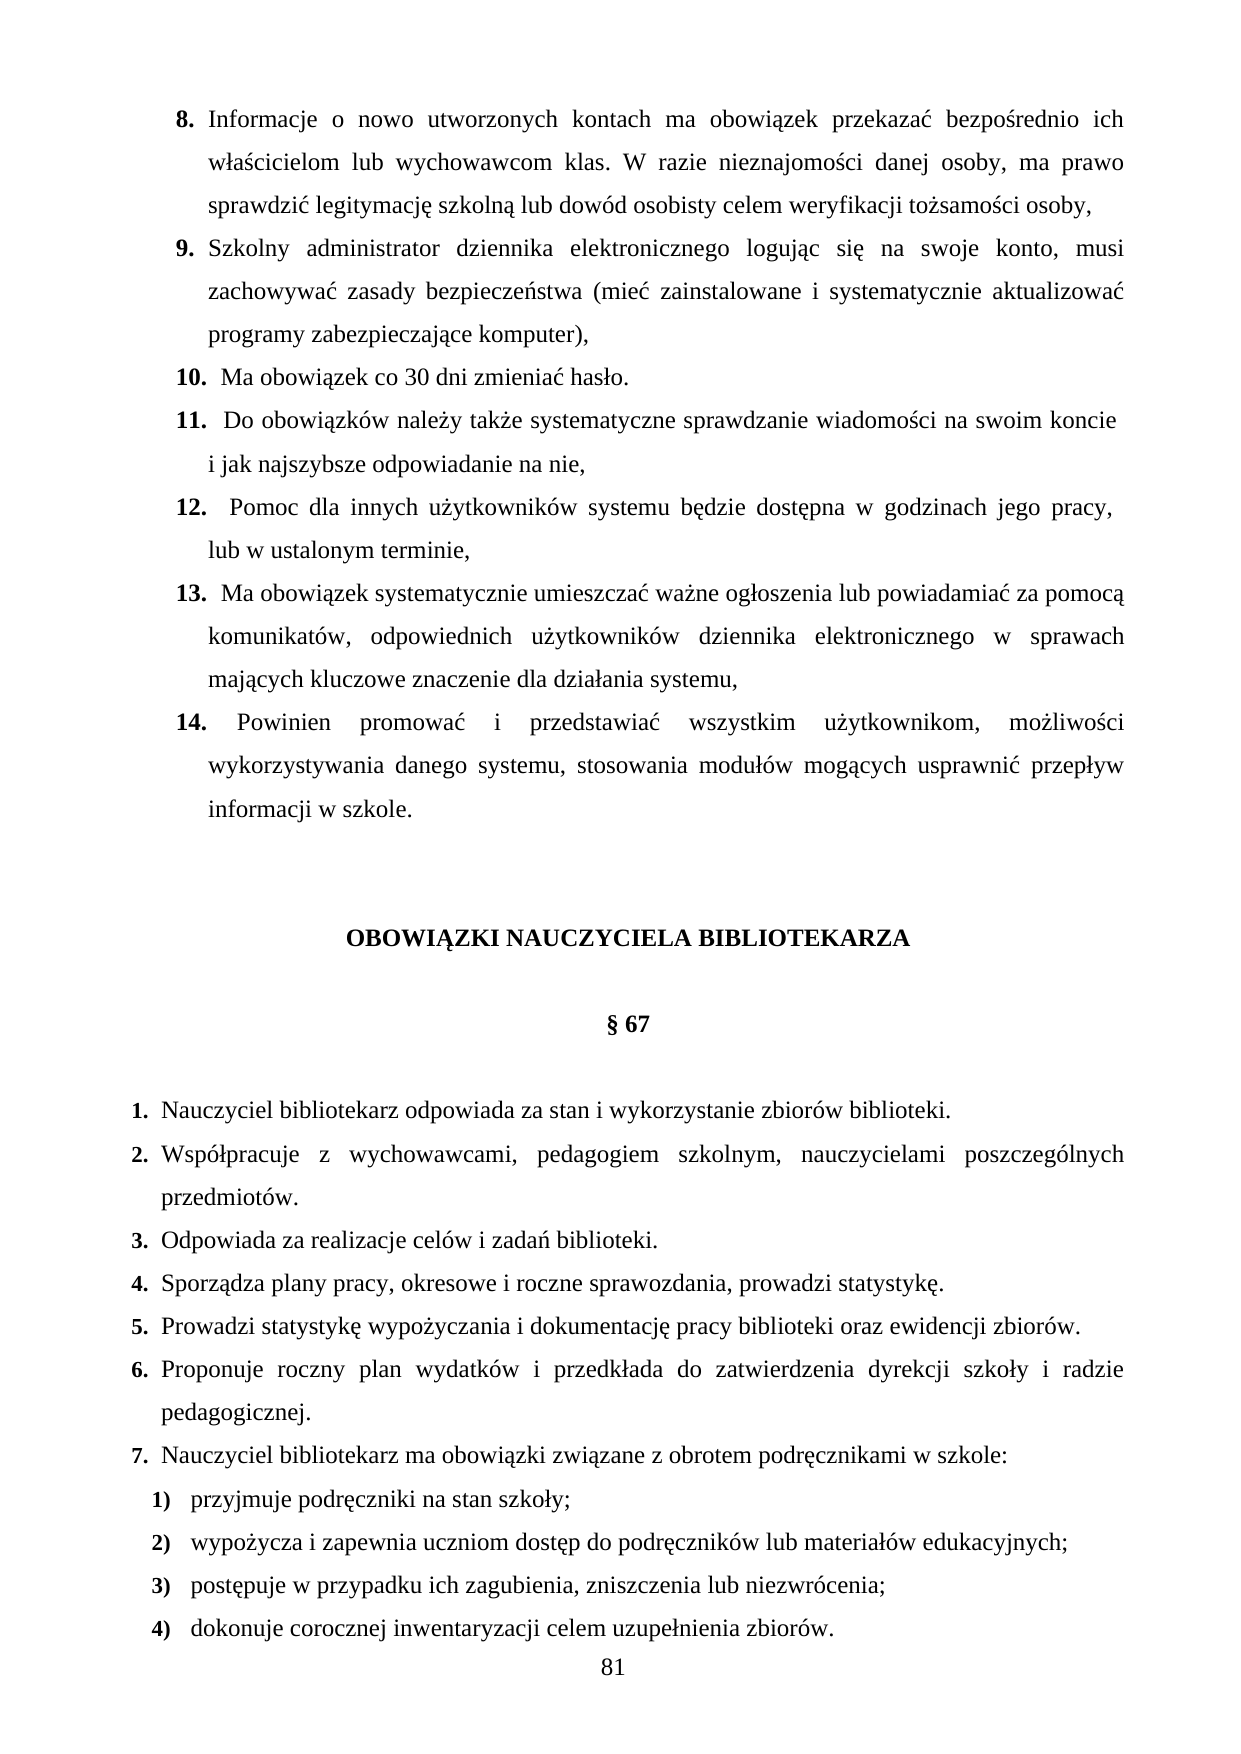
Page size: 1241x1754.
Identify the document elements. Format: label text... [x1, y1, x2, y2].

list Ma obowiązek systematycznie umieszczać ważne ogłoszenia lub powiadamiać za pomocą komunikatów, odpowiednich użytkowników dziennika elektronicznego w sprawach mających kluczowe znaczenie dla działania systemu, [176, 578, 1125, 693]
list Sporządza plany pracy, okresowe i roczne sprawozdania, prowadzi statystykę. [131, 1268, 1125, 1297]
list postępuje w przypadku ich zagubienia, zniszczenia lub niezwrócenia; [161, 1570, 1125, 1599]
list Współpracuje z wychowawcami, pedagogiem szkolnym, nauczycielami poszczególnych przedmiotów. [131, 1139, 1125, 1211]
list Odpowiada za realizacje celów i zadań biblioteki. [131, 1225, 1125, 1254]
list Powinien promować i przedstawiać wszystkim użytkownikom, możliwości wykorzystywania danego systemu, stosowania modułów mogących usprawnić przepływ informacji w szkole. [176, 707, 1125, 822]
text OBOWIĄZKI NAUCZYCIELA BIBLIOTEKARZA [131, 880, 1125, 952]
list Szkolny administrator dziennika elektronicznego logując się na swoje konto, musi zachowywać zasady bezpieczeństwa (mieć zainstalowane i systematycznie aktualizować programy zabezpieczające komputer), [176, 233, 1125, 348]
text § 67 [131, 1009, 1125, 1038]
list Proponuje roczny plan wydatków i przedkłada do zatwierdzenia dyrekcji szkoły i radzie pedagogicznej. [131, 1354, 1125, 1426]
list przyjmuje podręczniki na stan szkoły; [161, 1484, 1125, 1512]
list Pomoc dla innych użytkowników systemu będzie dostępna w godzinach jego pracy, lub w ustalonym terminie, [176, 492, 1125, 564]
list wypożycza i zapewnia uczniom dostęp do podręczników lub materiałów edukacyjnych; [161, 1527, 1125, 1556]
list Nauczyciel bibliotekarz odpowiada za stan i wykorzystanie zbiorów biblioteki. [131, 1096, 1125, 1124]
list Informacje o nowo utworzonych kontach ma obowiązek przekazać bezpośrednio ich właścicielom lub wychowawcom klas. W razie nieznajomości danej osoby, ma prawo sprawdzić legitymację szkolną lub dowód osobisty celem weryfikacji tożsamości osoby, [176, 104, 1125, 219]
list dokonuje corocznej inwentaryzacji celem uzupełnienia zbiorów. [161, 1613, 1125, 1642]
list Prowadzi statystykę wypożyczania i dokumentację pracy biblioteki oraz ewidencji zbiorów. [131, 1311, 1125, 1340]
list Ma obowiązek co 30 dni zmieniać hasło. [176, 362, 1125, 391]
list Do obowiązków należy także systematyczne sprawdzanie wiadomości na swoim koncie i jak najszybsze odpowiadanie na nie, [176, 406, 1125, 477]
list Nauczyciel bibliotekarz ma obowiązki związane z obrotem podręcznikami w szkole: [131, 1441, 1125, 1469]
